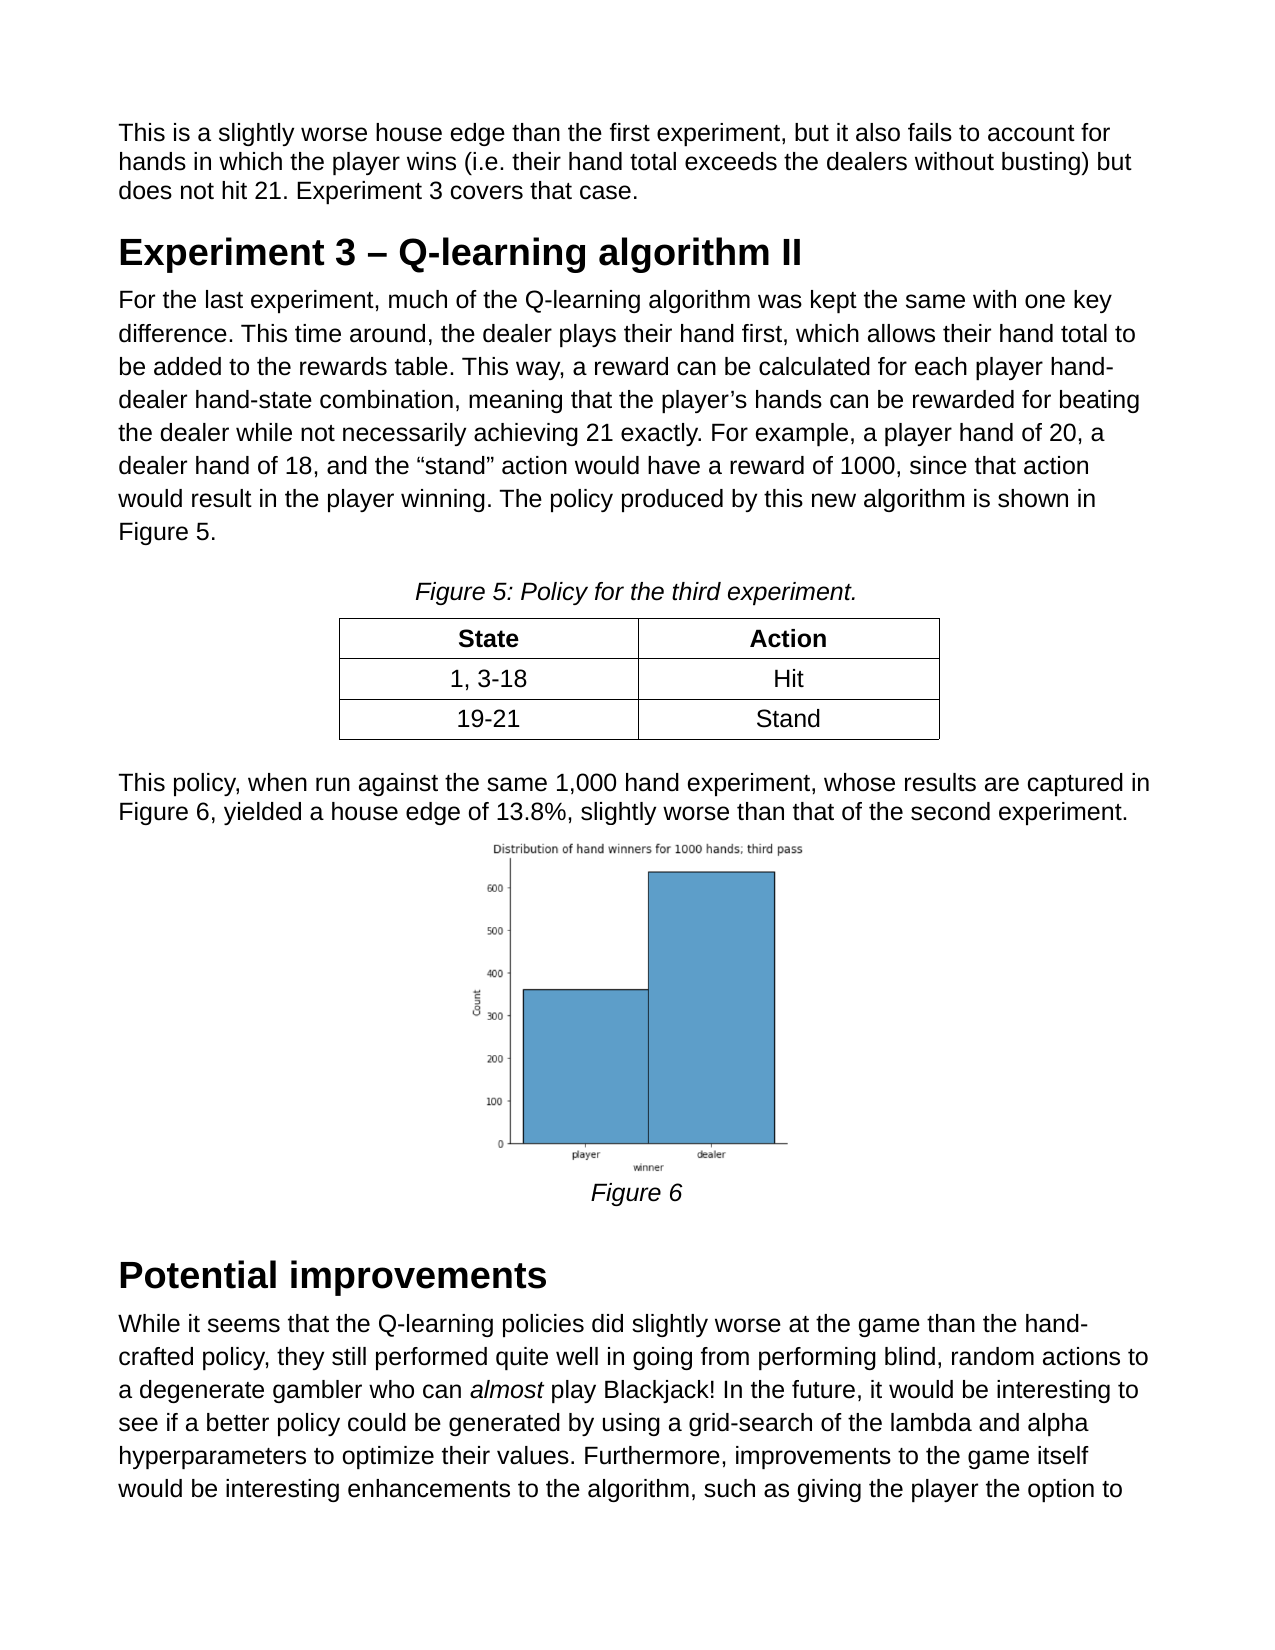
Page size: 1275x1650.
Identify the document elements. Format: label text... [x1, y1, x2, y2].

subtitle Potential improvements [118, 1253, 1157, 1296]
text Figure 6 [467, 1178, 808, 1207]
text This is a slightly worse house edge than the first experiment, but it also fails to account for hands in which the player wins (i.e. their hand total exceeds the dealers without busting) but does not hit 21. Experiment 3 covers that case. [118, 118, 1157, 204]
table_cell Stand [639, 700, 939, 739]
text Figure 5: Policy for the third experiment. [118, 577, 1157, 606]
table_cell 19-21 [340, 700, 638, 739]
table_cell Hit [639, 659, 939, 699]
table_header Action [639, 619, 939, 658]
text For the last experiment, much of the Q-learning algorithm was kept the same with one key difference. This time around, the dealer plays their hand first, which allows their hand total to be added to the rewards table. This way, a reward can be calculated for each player hand-dealer hand-state combination, meaning that the player’s hands can be rewarded for beating the dealer while not necessarily achieving 21 exactly. For example, a player hand of 20, a dealer hand of 18, and the “stand” action would have a reward of 1000, since that action would result in the player winning. The policy produced by this new algorithm is shown in Figure 5. [118, 286, 1157, 545]
picture [466, 837, 809, 1178]
table_header State [340, 619, 638, 658]
text While it seems that the Q-learning policies did slightly worse at the game than the hand-crafted policy, they still performed quite well in going from performing blind, random actions to a degenerate gambler who can almost play Blackjack! In the future, it would be interesting to see if a better policy could be generated by using a grid-search of the lambda and alpha hyperparameters to optimize their values. Furthermore, improvements to the game itself would be interesting enhancements to the algorithm, such as giving the player the option to [118, 1309, 1157, 1503]
subtitle Experiment 3 – Q-learning algorithm II [118, 229, 1157, 273]
table_cell 1, 3-18 [340, 659, 638, 699]
text This policy, when run against the same 1,000 hand experiment, whose results are captured in Figure 6, yielded a house edge of 13.8%, slightly worse than that of the second experiment. [118, 768, 1157, 825]
